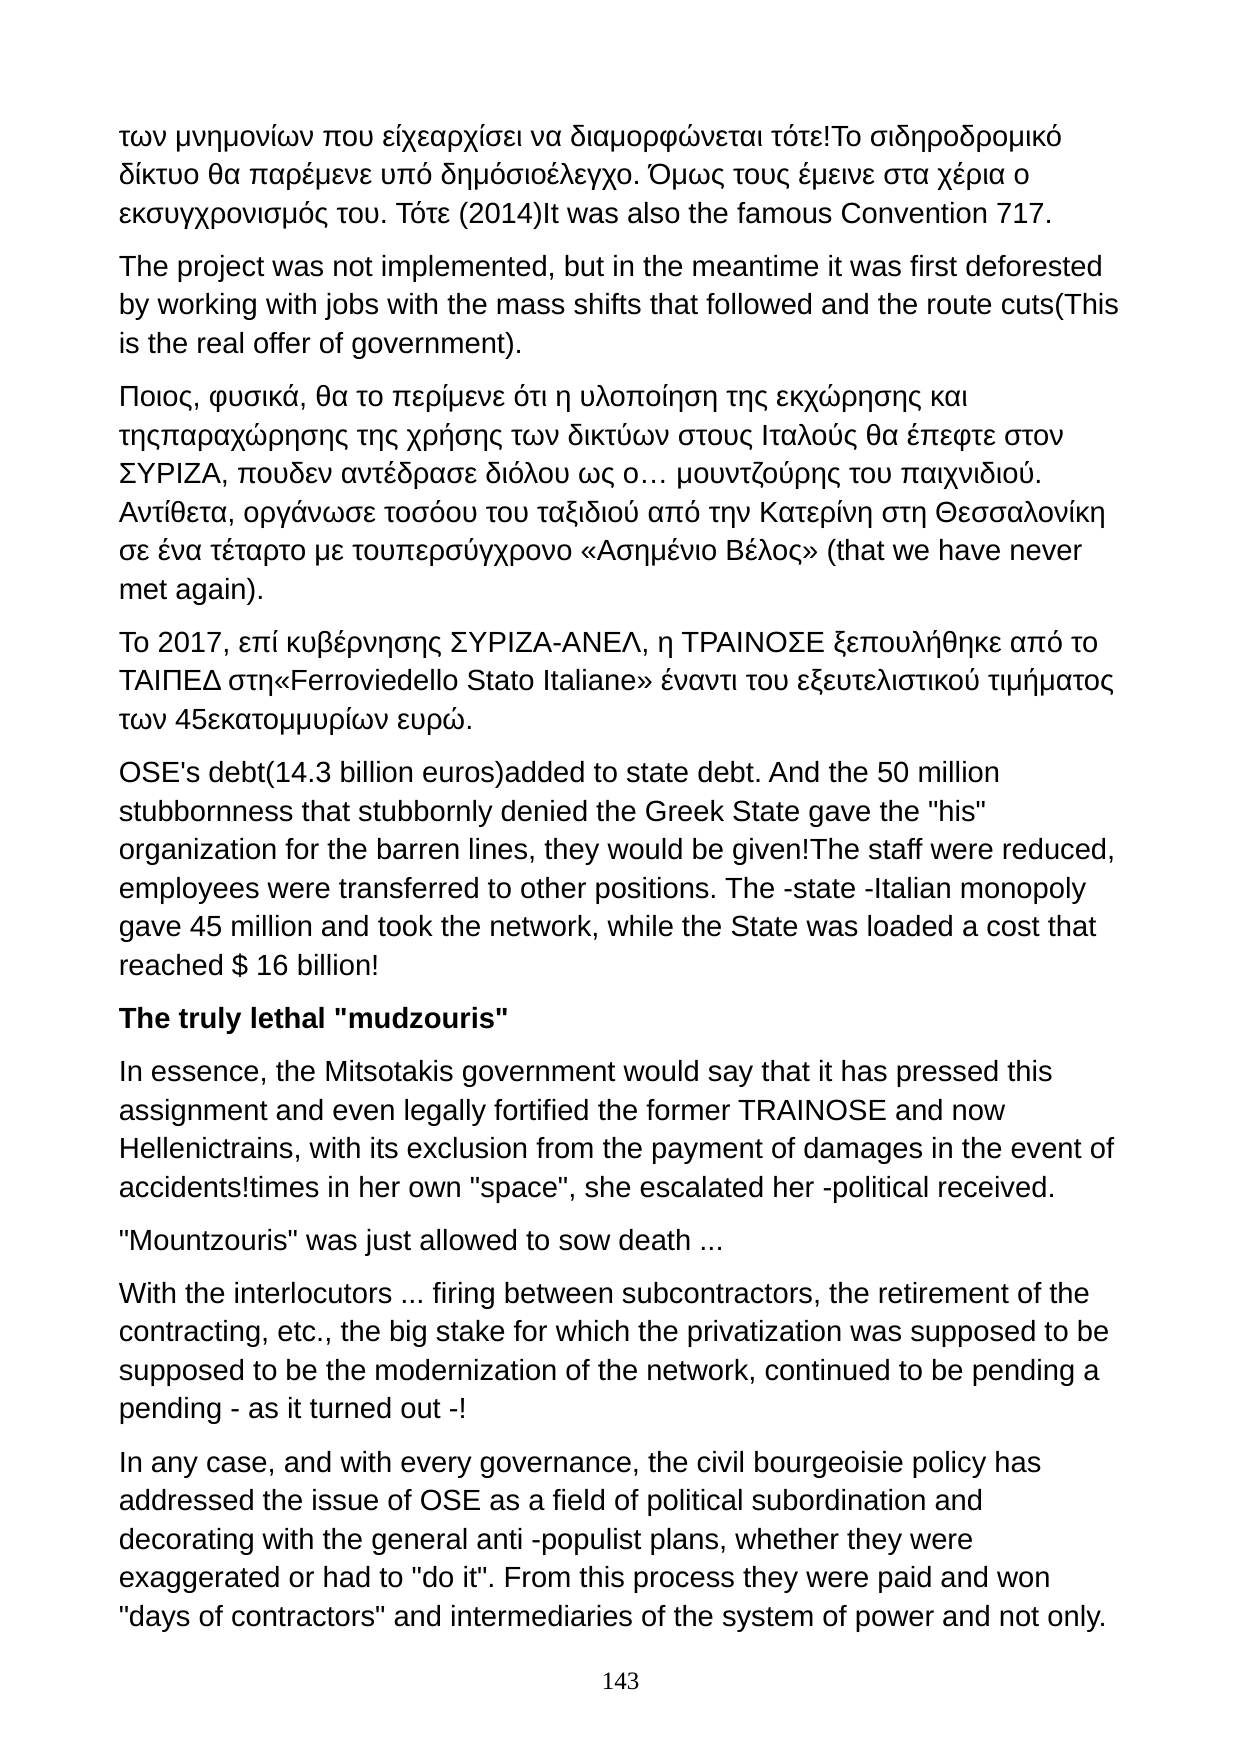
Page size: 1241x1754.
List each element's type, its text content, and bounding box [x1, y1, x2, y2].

text των μνημονίων που είχεαρχίσει να διαμορφώνεται τότε!Το σιδηροδρομικό δίκτυο θα παρέμενε υπό δημόσιοέλεγχο. Όμως τους έμεινε στα χέρια ο εκσυγχρονισμός του. Τότε (2014)It was also the famous Convention 717. [118, 118, 1122, 229]
text Το 2017, επί κυβέρνησης ΣΥΡΙΖΑ-ΑΝΕΛ, η ΤΡΑΙΝΟΣΕ ξεπουλήθηκε από το ΤΑΙΠΕΔ στη«Ferroviedello Stato Italiane» έναντι του εξευτελιστικού τιμήματος των 45εκατομμυρίων ευρώ. [118, 625, 1122, 735]
text OSE's debt(14.3 billion euros)added to state debt. And the 50 million stubbornness that stubbornly denied the Greek State gave the "his" organization for the barren lines, they would be given!The staff were reduced, employees were transferred to other positions. The -state -Italian monopoly gave 45 million and took the network, while the State was loaded a cost that reached $ 16 billion! [118, 755, 1122, 981]
text Ποιος, φυσικά, θα το περίμενε ότι η υλοποίηση της εκχώρησης και τηςπαραχώρησης της χρήσης των δικτύων στους Ιταλούς θα έπεφτε στον ΣΥΡΙΖΑ, πουδεν αντέδρασε διόλου ως ο… μουντζούρης του παιχνιδιού. Αντίθετα, οργάνωσε τοσόου του ταξιδιού από την Κατερίνη στη Θεσσαλονίκη σε ένα τέταρτο με τουπερσύγχρονο «Ασημένιο Βέλος» (that we have never met again). [118, 379, 1122, 605]
text With the interlocutors ... firing between subcontractors, the retirement of the contracting, etc., the big stake for which the privatization was supposed to be supposed to be the modernization of the network, continued to be pending a pending - as it turned out -! [118, 1276, 1122, 1425]
text The project was not implemented, but in the meantime it was first deforested by working with jobs with the mass shifts that followed and the route cuts(This is the real offer of government). [118, 249, 1122, 359]
text In essence, the Mitsotakis government would say that it has pressed this assignment and even legally fortified the former TRAINOSE and now Hellenictrains, with its exclusion from the payment of damages in the event of accidents!times in her own "space", she escalated her -political received. [118, 1054, 1122, 1203]
text The truly lethal "mudzouris" [118, 1001, 1122, 1034]
text In any case, and with every governance, the civil bourgeoisie policy has addressed the issue of OSE as a field of political subordination and decorating with the general anti -populist plans, whether they were exaggerated or had to "do it". From this process they were paid and won "days of contractors" and intermediaries of the system of power and not only. [118, 1444, 1122, 1632]
text "Mountzouris" was just allowed to sow death ... [118, 1223, 1122, 1256]
